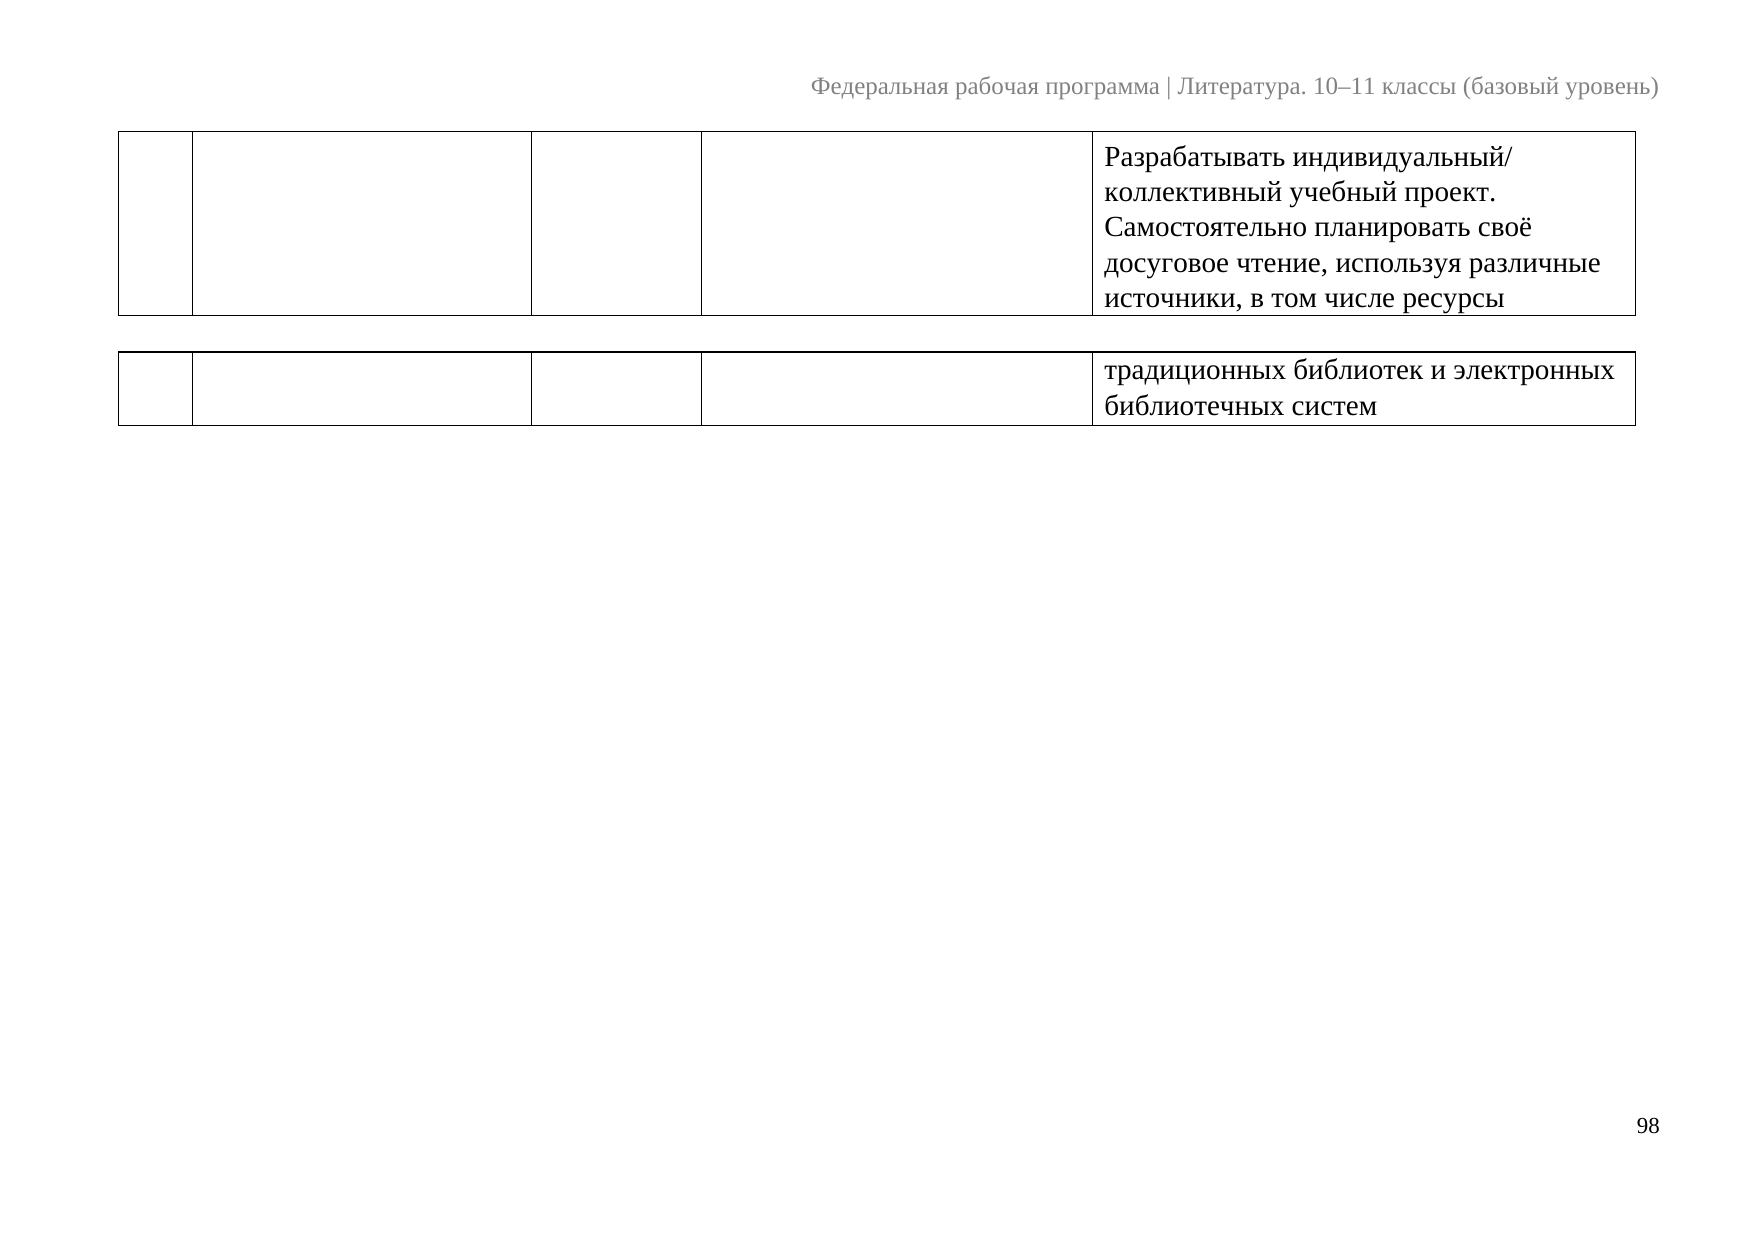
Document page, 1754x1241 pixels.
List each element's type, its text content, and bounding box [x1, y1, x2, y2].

table_header [119, 132, 192, 315]
table_header [532, 132, 701, 315]
table_header [193, 132, 531, 315]
table_header [702, 353, 1092, 425]
table_header [532, 353, 701, 425]
table_header Разрабатывать индивидуальный/ коллективный учебный проект. Самостоятельно планировать своё досуговое чтение, используя различные источники, в том числе ресурсы [1093, 132, 1635, 315]
table_header [193, 353, 531, 425]
table_header [119, 353, 192, 425]
table_header традиционных библиотек и электронных библиотечных систем [1093, 353, 1635, 425]
table_header [702, 132, 1092, 315]
